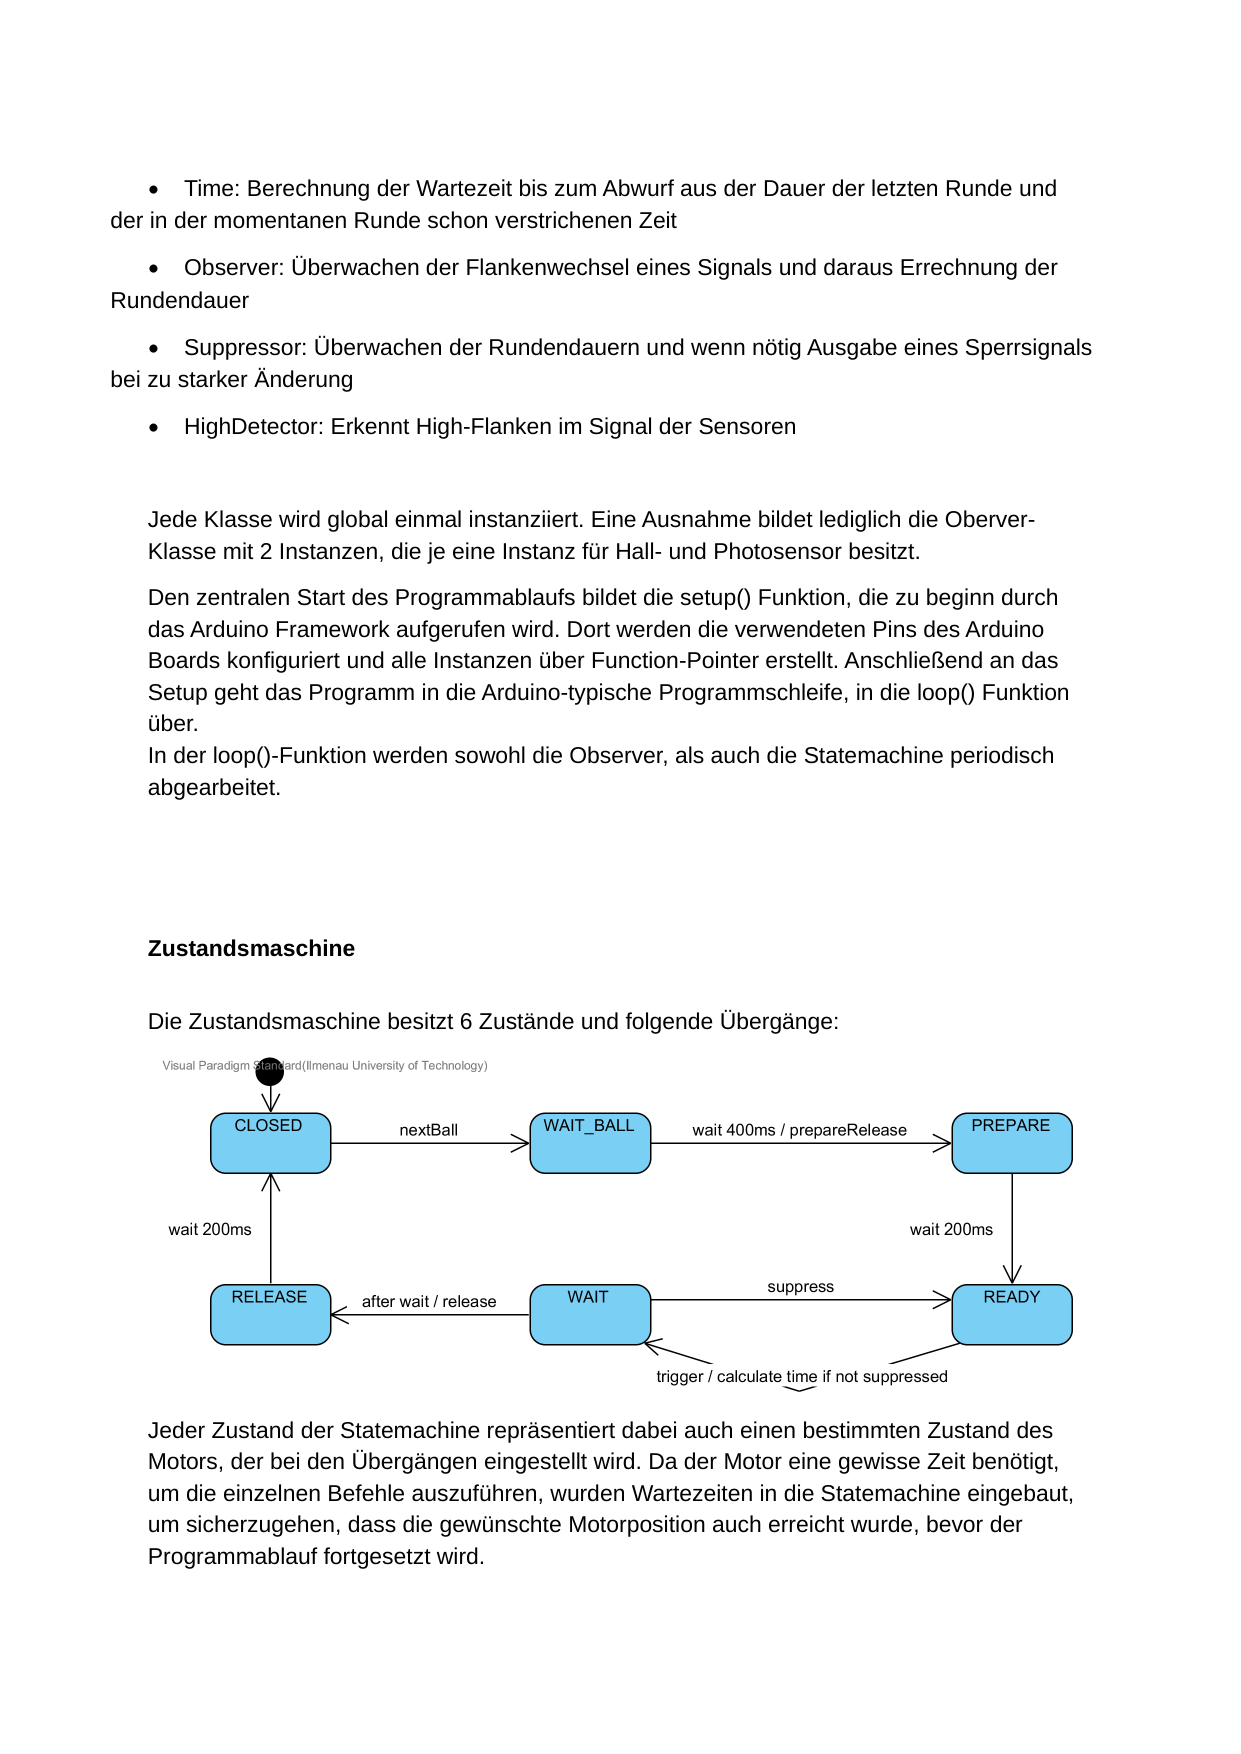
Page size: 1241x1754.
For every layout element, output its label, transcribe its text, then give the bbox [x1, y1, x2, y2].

list Suppressor: Überwachen der Rundendauern und wenn nötig Ausgabe eines Sperrsignals bei zu starker Änderung [110, 333, 1093, 392]
text Jeder Zustand der Statemachine repräsentiert dabei auch einen bestimmten Zustand des Motors, der bei den Übergängen eingestellt wird. Da der Motor eine gewisse Zeit benötigt, um die einzelnen Befehle auszuführen, wurden Wartezeiten in die Statemachine eingebaut, um sicherzugehen, dass die gewünschte Motorposition auch erreicht wurde, bevor der Programmablauf fortgesetzt wird. [148, 1417, 1093, 1569]
text Jede Klasse wird global einmal instanziiert. Eine Ausnahme bildet lediglich die Oberver-Klasse mit 2 Instanzen, die je eine Instanz für Hall- und Photosensor besitzt. [148, 506, 1093, 564]
text Die Zustandsmaschine besitzt 6 Zustände und folgende Übergänge: [148, 1008, 1093, 1035]
list Observer: Überwachen der Flankenwechsel eines Signals und daraus Errechnung der Rundendauer [110, 253, 1093, 313]
text Zustandsmaschine [148, 935, 1093, 961]
list Time: Berechnung der Wartezeit bis zum Abwurf aus der Dauer der letzten Runde und der in der momentanen Runde schon verstrichenen Zeit [110, 174, 1093, 233]
text Den zentralen Start des Programmablaufs bildet die setup() Funktion, die zu beginn durch das Arduino Framework aufgerufen wird. Dort werden die verwendeten Pins des Arduino Boards konfiguriert und alle Instanzen über Function-Pointer erstellt. Anschließend an das Setup geht das Programm in die Arduino-typische Programmschleife, in die loop() Funktion über. In der loop()-Funktion werden sowohl die Observer, als auch die Statemachine periodisch abgearbeitet. [148, 584, 1093, 800]
list HighDetector: Erkennt High-Flanken im Signal der Sensoren [110, 412, 1093, 440]
